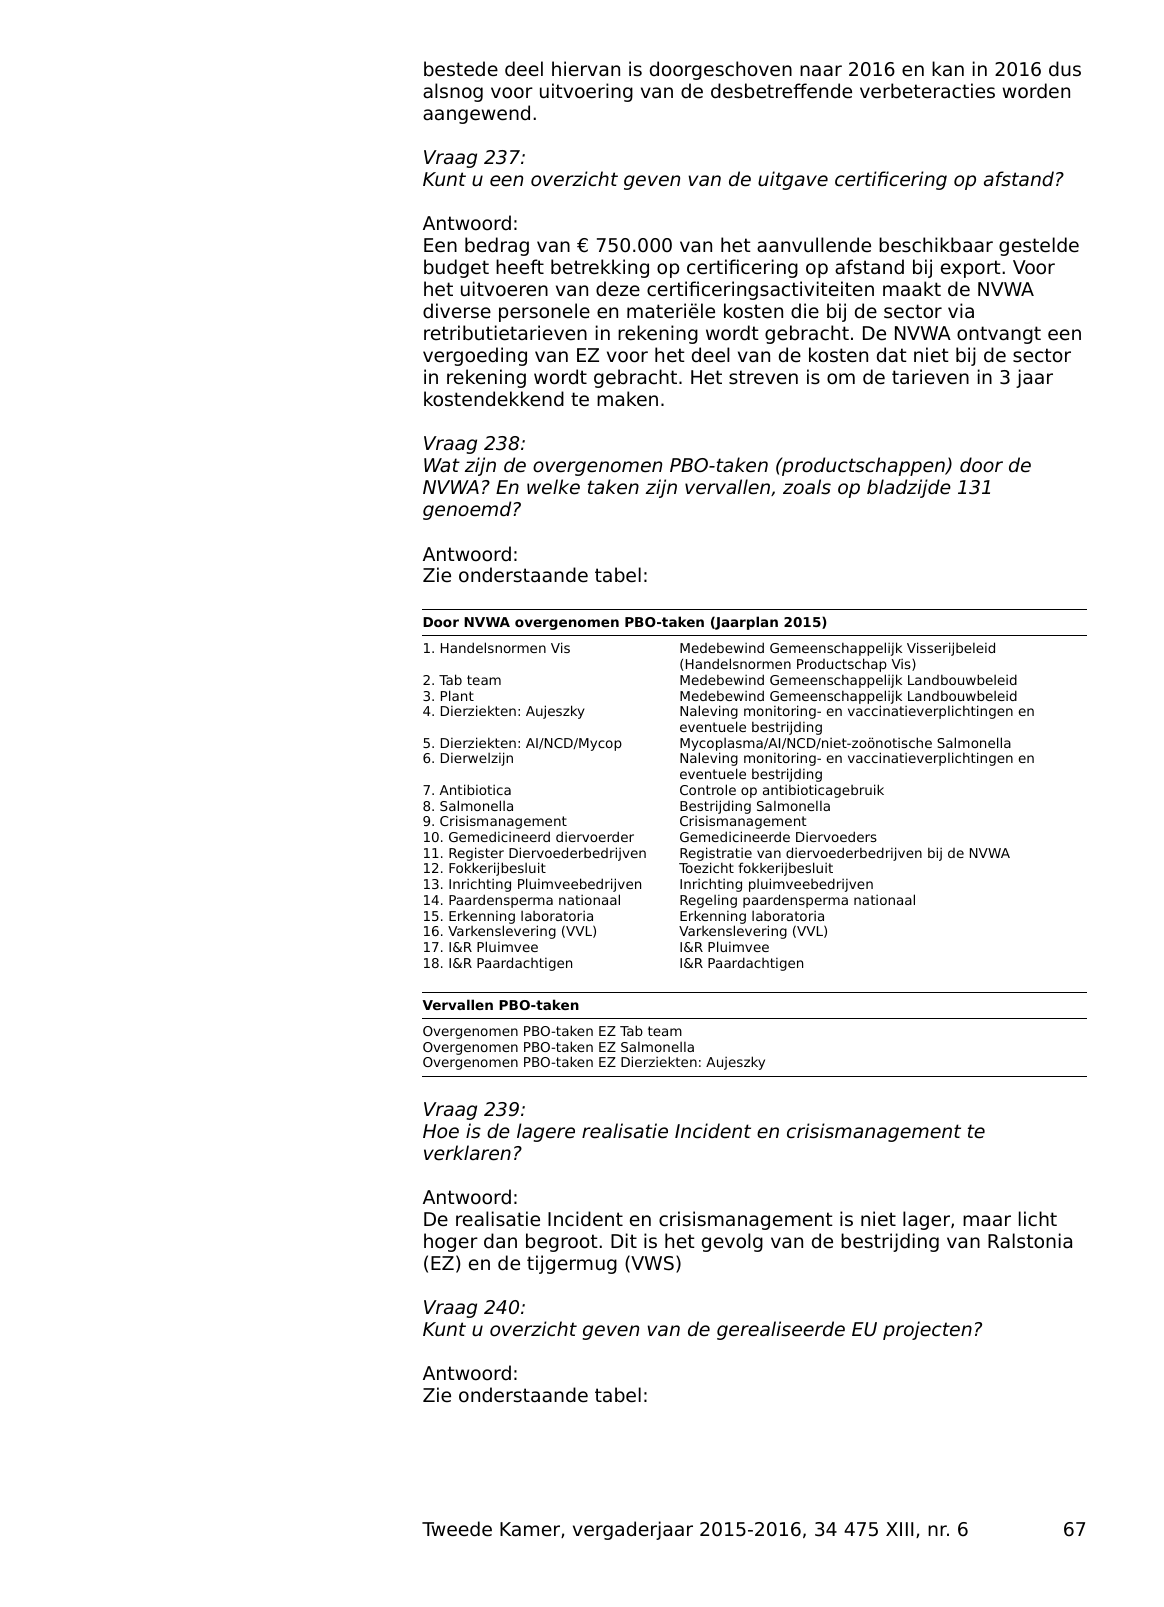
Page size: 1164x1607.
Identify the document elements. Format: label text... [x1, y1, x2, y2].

table_cell 16. Varkenslevering (VVL) [422, 924, 673, 940]
table_cell Gemedicineerde Diervoeders [673, 830, 1087, 846]
text bestede deel hiervan is doorgeschoven naar 2016 en kan in 2016 dus alsnog voor uitvoering van de desbetreffende verbeteracties worden aangewend. [422, 59, 1087, 125]
table_cell Overgenomen PBO-taken EZ Tab team [422, 1019, 1087, 1039]
text Kunt u overzicht geven van de gerealiseerde EU projecten? [422, 1319, 1087, 1341]
text Antwoord: [422, 1187, 1087, 1209]
table_cell [673, 971, 1087, 992]
table_cell 1. Handelsnormen Vis [422, 636, 673, 673]
table_cell 12. Fokkerijbesluit [422, 861, 673, 877]
text Hoe is de lagere realisatie Incident en crisismanagement te verklaren? [422, 1121, 1087, 1165]
table_cell 13. Inrichting Pluimveebedrijven [422, 877, 673, 893]
text Vraag 238: [422, 433, 1087, 455]
table_cell 5. Dierziekten: AI/NCD/Mycop [422, 736, 673, 751]
table_cell Controle op antibioticagebruik [673, 783, 1087, 798]
table_header Door NVWA overgenomen PBO-taken (Jaarplan 2015) [422, 610, 1087, 635]
table_cell Naleving monitoring- en vaccinatieverplichtingen en eventuele bestrijding [673, 751, 1087, 783]
text Kunt u een overzicht geven van de uitgave certificering op afstand? [422, 169, 1087, 191]
table_cell Varkenslevering (VVL) [673, 924, 1087, 940]
table_cell Overgenomen PBO-taken EZ Salmonella [422, 1040, 1087, 1055]
text De realisatie Incident en crisismanagement is niet lager, maar licht hoger dan begroot. Dit is het gevolg van de bestrijding van Ralstonia (EZ) en de tijgermug (VWS) [422, 1209, 1087, 1275]
table_cell Erkenning laboratoria [673, 909, 1087, 924]
text Wat zijn de overgenomen PBO-taken (productschappen) door de NVWA? En welke taken zijn vervallen, zoals op bladzijde 131 genoemd? [422, 455, 1087, 521]
table_cell 15. Erkenning laboratoria [422, 909, 673, 924]
table_cell Medebewind Gemeenschappelijk Landbouwbeleid [673, 688, 1087, 704]
table_cell Naleving monitoring- en vaccinatieverplichtingen en eventuele bestrijding [673, 704, 1087, 736]
text Antwoord: [422, 1363, 1087, 1385]
text Vraag 239: [422, 1099, 1087, 1121]
table_cell Registratie van diervoederbedrijven bij de NVWA [673, 846, 1087, 861]
text Antwoord: [422, 543, 1087, 565]
table_cell 4. Dierziekten: Aujeszky [422, 704, 673, 736]
table_cell Medebewind Gemeenschappelijk Landbouwbeleid [673, 673, 1087, 688]
table_cell 17. I&R Pluimvee [422, 940, 673, 956]
table_cell 8. Salmonella [422, 799, 673, 814]
table_cell 2. Tab team [422, 673, 673, 688]
table_cell Overgenomen PBO-taken EZ Dierziekten: Aujeszky [422, 1055, 1087, 1076]
table_cell 14. Paardensperma nationaal [422, 893, 673, 908]
table_cell Vervallen PBO-taken [422, 993, 1087, 1018]
table_cell [422, 971, 673, 992]
table_cell 9. Crisismanagement [422, 814, 673, 830]
table_cell I&R Pluimvee [673, 940, 1087, 956]
table_cell 18. I&R Paardachtigen [422, 956, 673, 971]
table_cell I&R Paardachtigen [673, 956, 1087, 971]
text Een bedrag van € 750.000 van het aanvullende beschikbaar gestelde budget heeft betrekking op certificering op afstand bij export. Voor het uitvoeren van deze certificeringsactiviteiten maakt de NVWA diverse personele en materiële kosten die bij de sector via retributietarieven in rekening wordt gebracht. De NVWA ontvangt een vergoeding van EZ voor het deel van de kosten dat niet bij de sector in rekening wordt gebracht. Het streven is om de tarieven in 3 jaar kostendekkend te maken. [422, 235, 1087, 411]
text Zie onderstaande tabel: [422, 565, 1087, 587]
table_cell 10. Gemedicineerd diervoerder [422, 830, 673, 846]
text Vraag 240: [422, 1297, 1087, 1319]
text Zie onderstaande tabel: [422, 1385, 1087, 1407]
table_cell 11. Register Diervoederbedrijven [422, 846, 673, 861]
table_cell 3. Plant [422, 688, 673, 704]
text Vraag 237: [422, 147, 1087, 169]
table_cell Bestrijding Salmonella [673, 799, 1087, 814]
table_cell Regeling paardensperma nationaal [673, 893, 1087, 908]
table_cell 7. Antibiotica [422, 783, 673, 798]
text Antwoord: [422, 213, 1087, 235]
table_cell Toezicht fokkerijbesluit [673, 861, 1087, 877]
table_cell Inrichting pluimveebedrijven [673, 877, 1087, 893]
table_cell 6. Dierwelzijn [422, 751, 673, 783]
table_cell Crisismanagement [673, 814, 1087, 830]
table_cell Mycoplasma/AI/NCD/niet-zoönotische Salmonella [673, 736, 1087, 751]
table_cell Medebewind Gemeenschappelijk Visserijbeleid (Handelsnormen Productschap Vis) [673, 636, 1087, 673]
